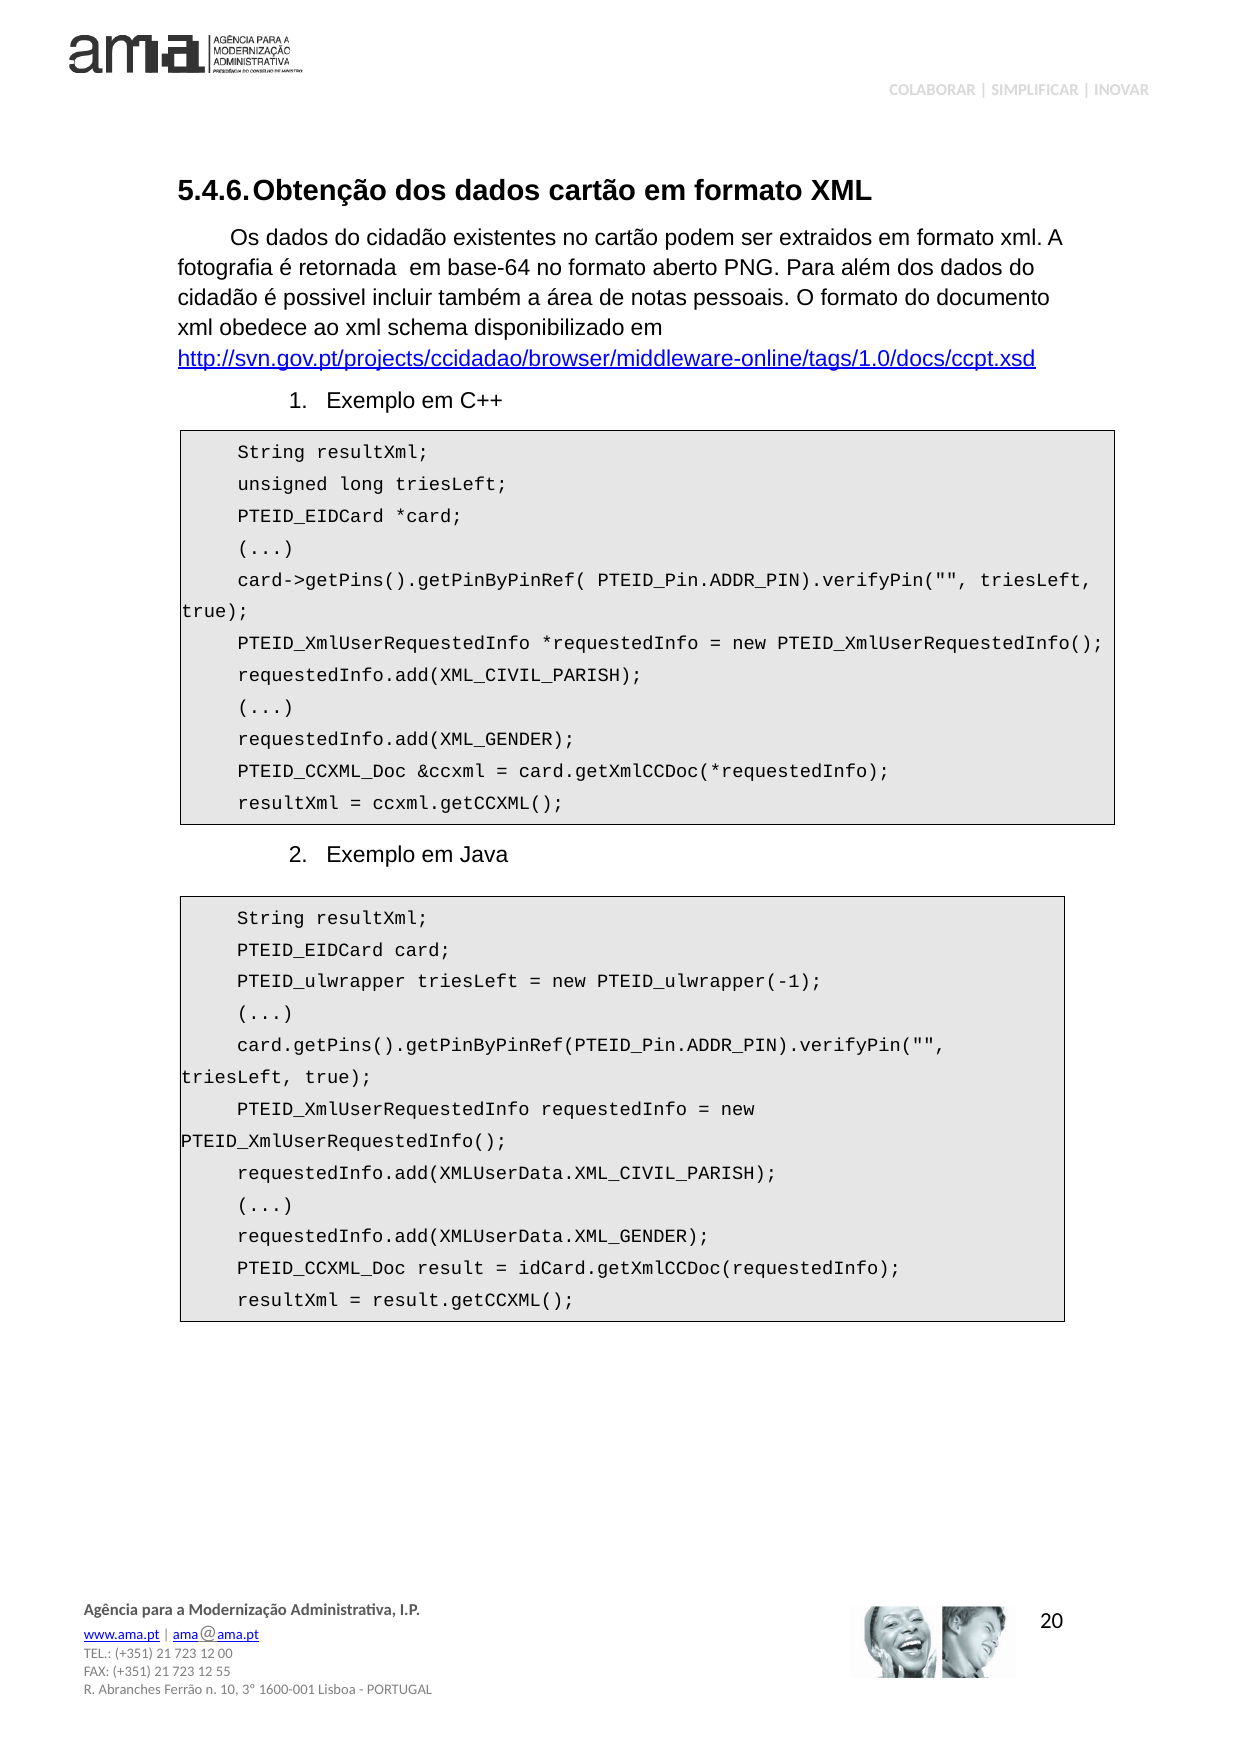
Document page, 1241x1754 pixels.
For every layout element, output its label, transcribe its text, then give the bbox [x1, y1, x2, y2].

text (...) [181, 1195, 1064, 1217]
list PTEID_XmlUserRequestedInfo *requestedInfo = new PTEID_XmlUserRequestedInfo(); [181, 634, 1114, 655]
list Exemplo em C++ [288, 387, 1063, 413]
text requestedInfo.add(XMLUserData.XML_CIVIL_PARISH); [181, 1163, 1064, 1185]
list (...) [181, 538, 1114, 560]
list PTEID_CCXML_Doc &ccxml = card.getXmlCCDoc(*requestedInfo); [181, 762, 1114, 783]
subtitle Obtenção dos dados cartão em formato XML [177, 173, 1063, 206]
text requestedInfo.add(XMLUserData.XML_GENDER); [181, 1227, 1064, 1248]
list requestedInfo.add(XML_GENDER); [181, 730, 1114, 751]
list String resultXml; [181, 443, 1114, 464]
text card.getPins().getPinByPinRef(PTEID_Pin.ADDR_PIN).verifyPin("", triesLeft, true); [181, 1036, 1064, 1089]
list card->getPins().getPinByPinRef( PTEID_Pin.ADDR_PIN).verifyPin("", triesLeft, true); [181, 570, 1114, 623]
text resultXml = result.getCCXML(); [181, 1291, 1064, 1312]
list resultXml = ccxml.getCCXML(); [181, 793, 1114, 815]
list PTEID_EIDCard *card; [181, 507, 1114, 528]
picture [69, 35, 303, 73]
list requestedInfo.add(XML_CIVIL_PARISH); [181, 666, 1114, 687]
text PTEID_EIDCard card; [181, 940, 1064, 962]
text Os dados do cidadão existentes no cartão podem ser extraidos em formato xml. A fotografia é retornada em base-64 no formato aberto PNG. Para além dos dados do cidadão é possivel incluir também a área de notas pessoais. O formato do documento xml obedece ao xml schema disponibilizado em http://svn.gov.pt/projects/ccidadao/browser/middleware-online/tags/1.0/docs/ccpt.xsd [177, 224, 1063, 371]
text String resultXml; [181, 908, 1064, 930]
list unsigned long triesLeft; [181, 475, 1114, 496]
picture [849, 1606, 1017, 1678]
list Exemplo em Java [288, 825, 1063, 867]
list (...) [181, 698, 1114, 719]
text PTEID_CCXML_Doc result = idCard.getXmlCCDoc(requestedInfo); [181, 1259, 1064, 1280]
text (...) [181, 1004, 1064, 1025]
text PTEID_ulwrapper triesLeft = new PTEID_ulwrapper(-1); [181, 972, 1064, 993]
text PTEID_XmlUserRequestedInfo requestedInfo = new PTEID_XmlUserRequestedInfo(); [181, 1100, 1064, 1153]
